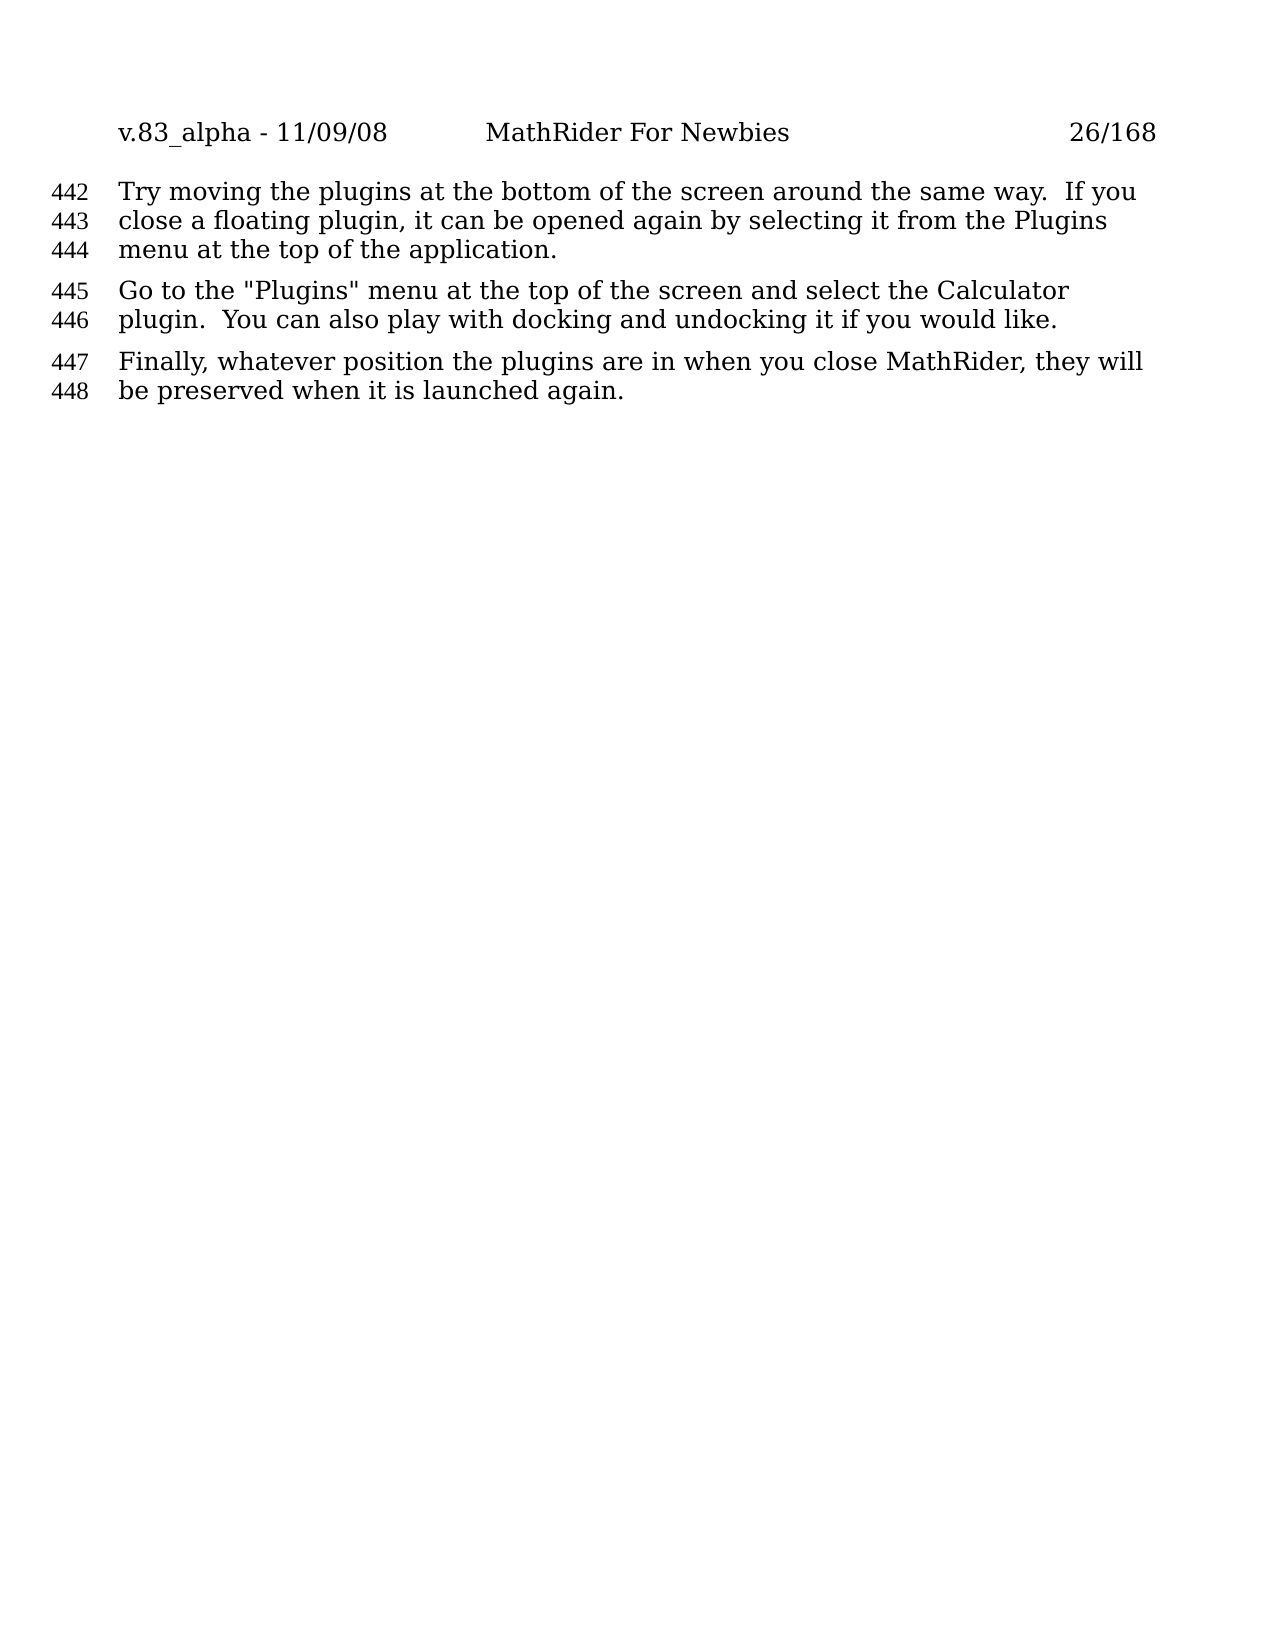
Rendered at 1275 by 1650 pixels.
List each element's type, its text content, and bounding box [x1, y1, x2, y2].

text Try moving the plugins at the bottom of the screen around the same way. If you close a floating plugin, it can be opened again by selecting it from the Plugins menu at the top of the application. [118, 177, 1157, 264]
text Finally, whatever position the plugins are in when you close MathRider, they will be preserved when it is launched again. [118, 347, 1157, 405]
text Go to the "Plugins" menu at the top of the screen and select the Calculator plugin. You can also play with docking and undocking it if you would like. [118, 276, 1157, 335]
